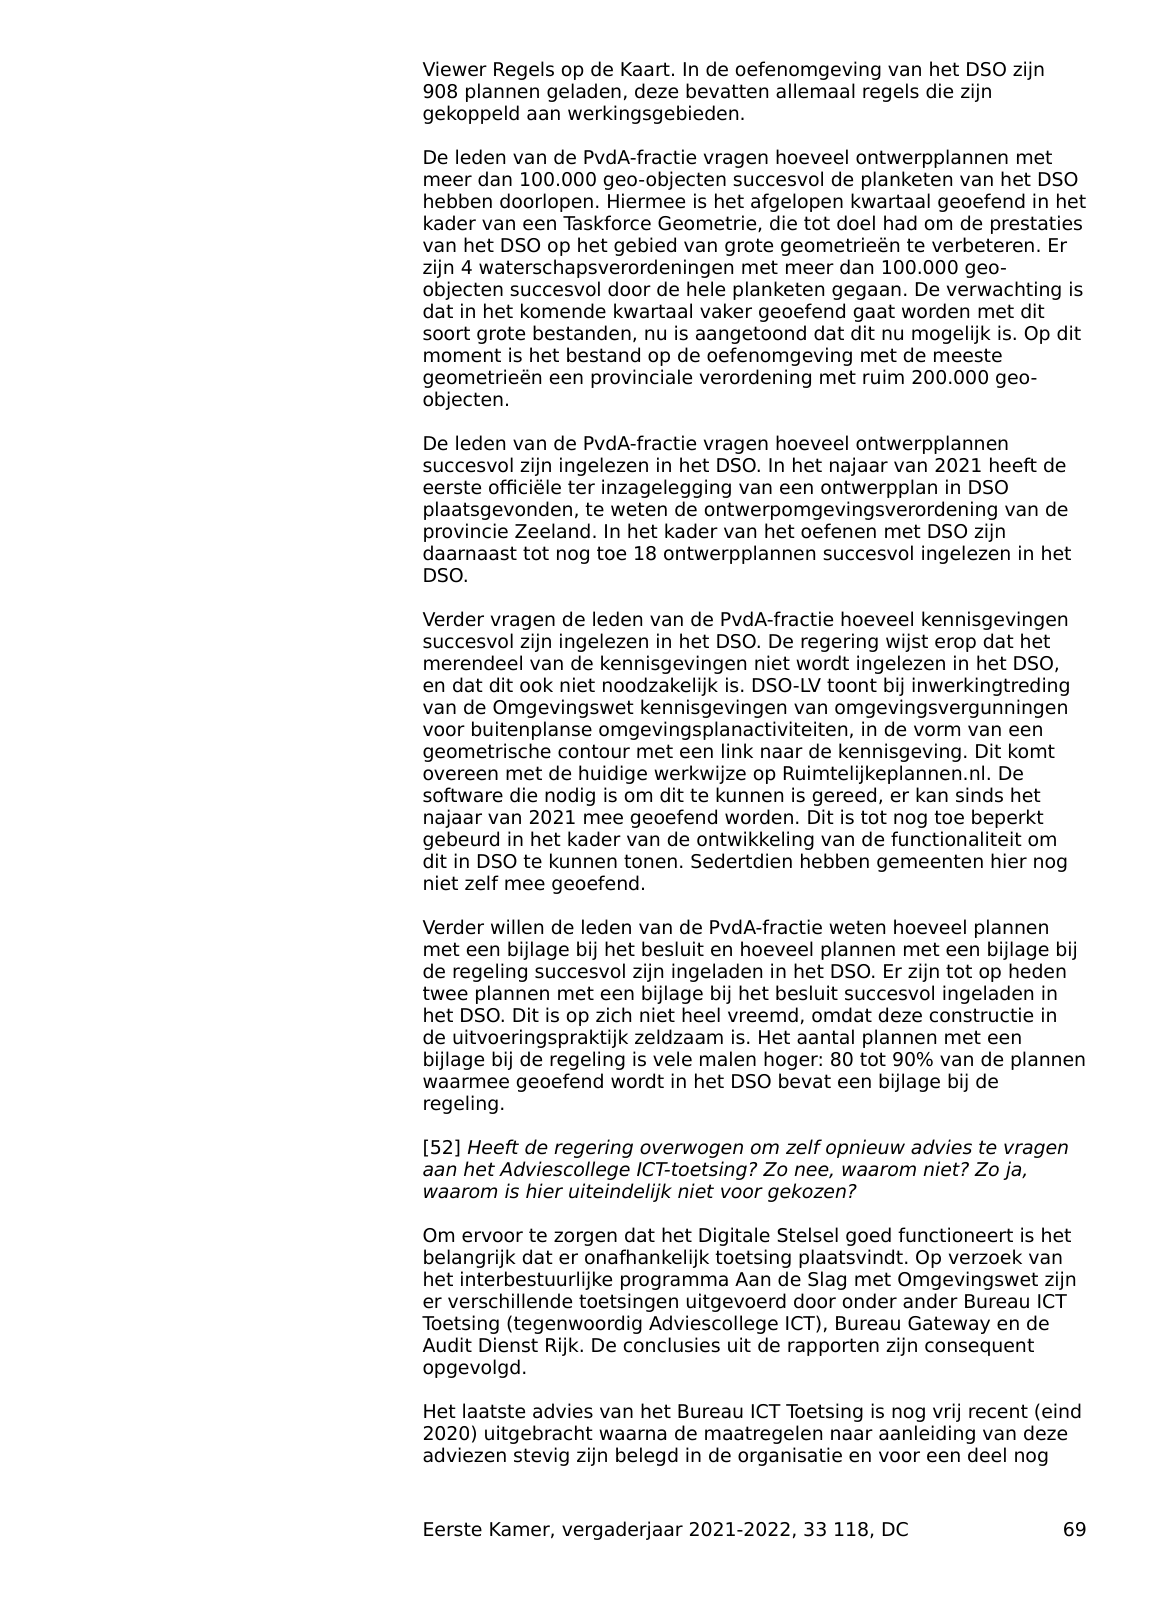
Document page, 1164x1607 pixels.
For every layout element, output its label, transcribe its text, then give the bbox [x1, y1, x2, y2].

text De leden van de PvdA-fractie vragen hoeveel ontwerpplannen met meer dan 100.000 geo-objecten succesvol de planketen van het DSO hebben doorlopen. Hiermee is het afgelopen kwartaal geoefend in het kader van een Taskforce Geometrie, die tot doel had om de prestaties van het DSO op het gebied van grote geometrieën te verbeteren. Er zijn 4 waterschapsverordeningen met meer dan 100.000 geo-objecten succesvol door de hele planketen gegaan. De verwachting is dat in het komende kwartaal vaker geoefend gaat worden met dit soort grote bestanden, nu is aangetoond dat dit nu mogelijk is. Op dit moment is het bestand op de oefenomgeving met de meeste geometrieën een provinciale verordening met ruim 200.000 geo-objecten. [422, 147, 1087, 411]
text De leden van de PvdA-fractie vragen hoeveel ontwerpplannen succesvol zijn ingelezen in het DSO. In het najaar van 2021 heeft de eerste officiële ter inzagelegging van een ontwerpplan in DSO plaatsgevonden, te weten de ontwerpomgevingsverordening van de provincie Zeeland. In het kader van het oefenen met DSO zijn daarnaast tot nog toe 18 ontwerpplannen succesvol ingelezen in het DSO. [422, 433, 1087, 587]
text Verder vragen de leden van de PvdA-fractie hoeveel kennisgevingen succesvol zijn ingelezen in het DSO. De regering wijst erop dat het merendeel van de kennisgevingen niet wordt ingelezen in het DSO, en dat dit ook niet noodzakelijk is. DSO-LV toont bij inwerkingtreding van de Omgevingswet kennisgevingen van omgevingsvergunningen voor buitenplanse omgevingsplanactiviteiten, in de vorm van een geometrische contour met een link naar de kennisgeving. Dit komt overeen met de huidige werkwijze op Ruimtelijkeplannen.nl. De software die nodig is om dit te kunnen is gereed, er kan sinds het najaar van 2021 mee geoefend worden. Dit is tot nog toe beperkt gebeurd in het kader van de ontwikkeling van de functionaliteit om dit in DSO te kunnen tonen. Sedertdien hebben gemeenten hier nog niet zelf mee geoefend. [422, 609, 1087, 895]
text Om ervoor te zorgen dat het Digitale Stelsel goed functioneert is het belangrijk dat er onafhankelijk toetsing plaatsvindt. Op verzoek van het interbestuurlijke programma Aan de Slag met Omgevingswet zijn er verschillende toetsingen uitgevoerd door onder ander Bureau ICT Toetsing (tegenwoordig Adviescollege ICT), Bureau Gateway en de Audit Dienst Rijk. De conclusies uit de rapporten zijn consequent opgevolgd. [422, 1225, 1087, 1379]
text [52] Heeft de regering overwogen om zelf opnieuw advies te vragen aan het Adviescollege ICT-toetsing? Zo nee, waarom niet? Zo ja, waarom is hier uiteindelijk niet voor gekozen? [422, 1137, 1087, 1203]
text Het laatste advies van het Bureau ICT Toetsing is nog vrij recent (eind 2020) uitgebracht waarna de maatregelen naar aanleiding van deze adviezen stevig zijn belegd in de organisatie en voor een deel nog [422, 1401, 1087, 1467]
text Viewer Regels op de Kaart. In de oefenomgeving van het DSO zijn 908 plannen geladen, deze bevatten allemaal regels die zijn gekoppeld aan werkingsgebieden. [422, 59, 1087, 125]
text Verder willen de leden van de PvdA-fractie weten hoeveel plannen met een bijlage bij het besluit en hoeveel plannen met een bijlage bij de regeling succesvol zijn ingeladen in het DSO. Er zijn tot op heden twee plannen met een bijlage bij het besluit succesvol ingeladen in het DSO. Dit is op zich niet heel vreemd, omdat deze constructie in de uitvoeringspraktijk zeldzaam is. Het aantal plannen met een bijlage bij de regeling is vele malen hoger: 80 tot 90% van de plannen waarmee geoefend wordt in het DSO bevat een bijlage bij de regeling. [422, 917, 1087, 1115]
